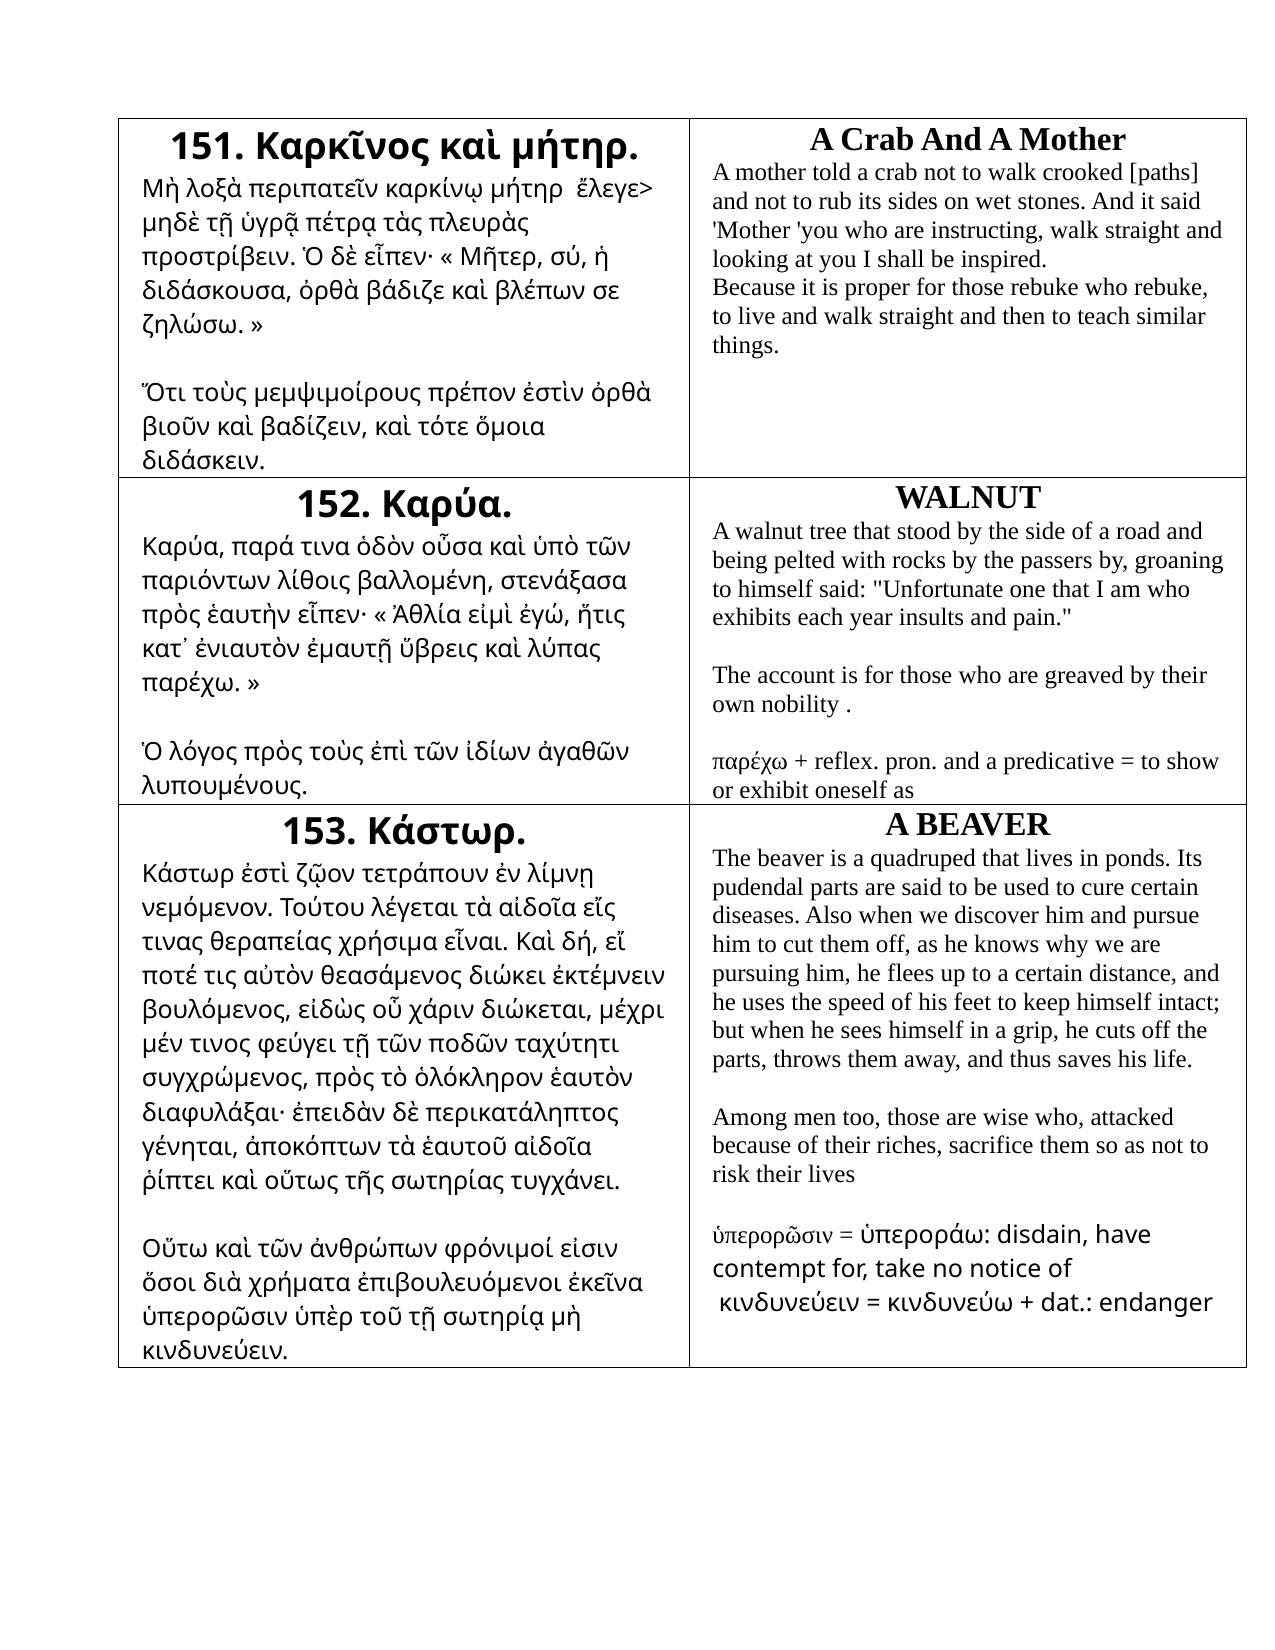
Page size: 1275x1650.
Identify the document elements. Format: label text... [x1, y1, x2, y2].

table_cell 152. Καρύα. Καρύα, παρά τινα ὁδὸν οὖσα καὶ ὑπὸ τῶν παριόντων λίθοις βαλλομένη, στενάξασα πρὸς ἑαυτὴν εἶπεν· « Ἀθλία εἰμὶ ἐγώ, ἥτις κατ᾿ ἐνιαυτὸν ἐμαυτῇ ὕβρεις καὶ λύπας παρέχω. » Ὁ λόγος πρὸς τοὺς ἐπὶ τῶν ἰδίων ἀγαθῶν λυπουμένους. [119, 478, 689, 804]
table_cell A Crab And A Mother A mother told a crab not to walk crooked [paths] and not to rub its sides on wet stones. And it said 'Mother 'you who are instructing, walk straight and looking at you I shall be inspired. Because it is proper for those rebuke who rebuke, to live and walk straight and then to teach similar things. [690, 119, 1246, 477]
table_cell 151. Καρκῖνος καὶ μήτηρ. Μὴ λοξὰ περιπατεῖν καρκίνῳ μήτηρ ἔλεγε> μηδὲ τῇ ὑγρᾷ πέτρᾳ τὰς πλευρὰς προστρίβειν. Ὁ δὲ εἶπεν· « Μῆτερ, σύ, ἡ διδάσκουσα, ὀρθὰ βάδιζε καὶ βλέπων σε ζηλώσω. » Ὅτι τοὺς μεμψιμοίρους πρέπον ἐστὶν ὀρθὰ βιοῦν καὶ βαδίζειν, καὶ τότε ὅμοια διδάσκειν. [119, 119, 689, 477]
table_cell 153. Κάστωρ. Κάστωρ ἐστὶ ζῷον τετράπουν ἐν λίμνῃ νεμόμενον. Τούτου λέγεται τὰ αἰδοῖα εἴς τινας θεραπείας χρήσιμα εἶναι. Καὶ δή, εἴ ποτέ τις αὐτὸν θεασάμενος διώκει ἐκτέμνειν βουλόμενος, εἰδὼς οὗ χάριν διώκεται, μέχρι μέν τινος φεύγει τῇ τῶν ποδῶν ταχύτητι συγχρώμενος, πρὸς τὸ ὁλόκληρον ἑαυτὸν διαφυλάξαι· ἐπειδὰν δὲ περικατάληπτος γένηται, ἀποκόπτων τὰ ἑαυτοῦ αἰδοῖα ῥίπτει καὶ οὕτως τῆς σωτηρίας τυγχάνει. Οὕτω καὶ τῶν ἀνθρώπων φρόνιμοί εἰσιν ὅσοι διὰ χρήματα ἐπιβουλευόμενοι ἐκεῖνα ὑπερορῶσιν ὑπὲρ τοῦ τῇ σωτηρίᾳ μὴ κινδυνεύειν. [119, 805, 689, 1367]
table_cell WALNUT A walnut tree that stood by the side of a road and being pelted with rocks by the passers by, groaning to himself said: "Unfortunate one that I am who exhibits each year insults and pain." The account is for those who are greaved by their own nobility . παρέχω + reflex. pron. and a predicative = to show or exhibit oneself as [690, 478, 1246, 804]
table_cell A BEAVER The beaver is a quadruped that lives in ponds. Its pudendal parts are said to be used to cure certain diseases. Also when we discover him and pursue him to cut them off, as he knows why we are pursuing him, he flees up to a certain distance, and he uses the speed of his feet to keep himself intact; but when he sees himself in a grip, he cuts off the parts, throws them away, and thus saves his life. Among men too, those are wise who, attacked because of their riches, sacrifice them so as not to risk their lives ὑπερορῶσιν = ὑπεροράω: disdain, have contempt for, take no notice of κινδυνεύειν = κινδυνεύω + dat.: endanger [690, 805, 1246, 1367]
